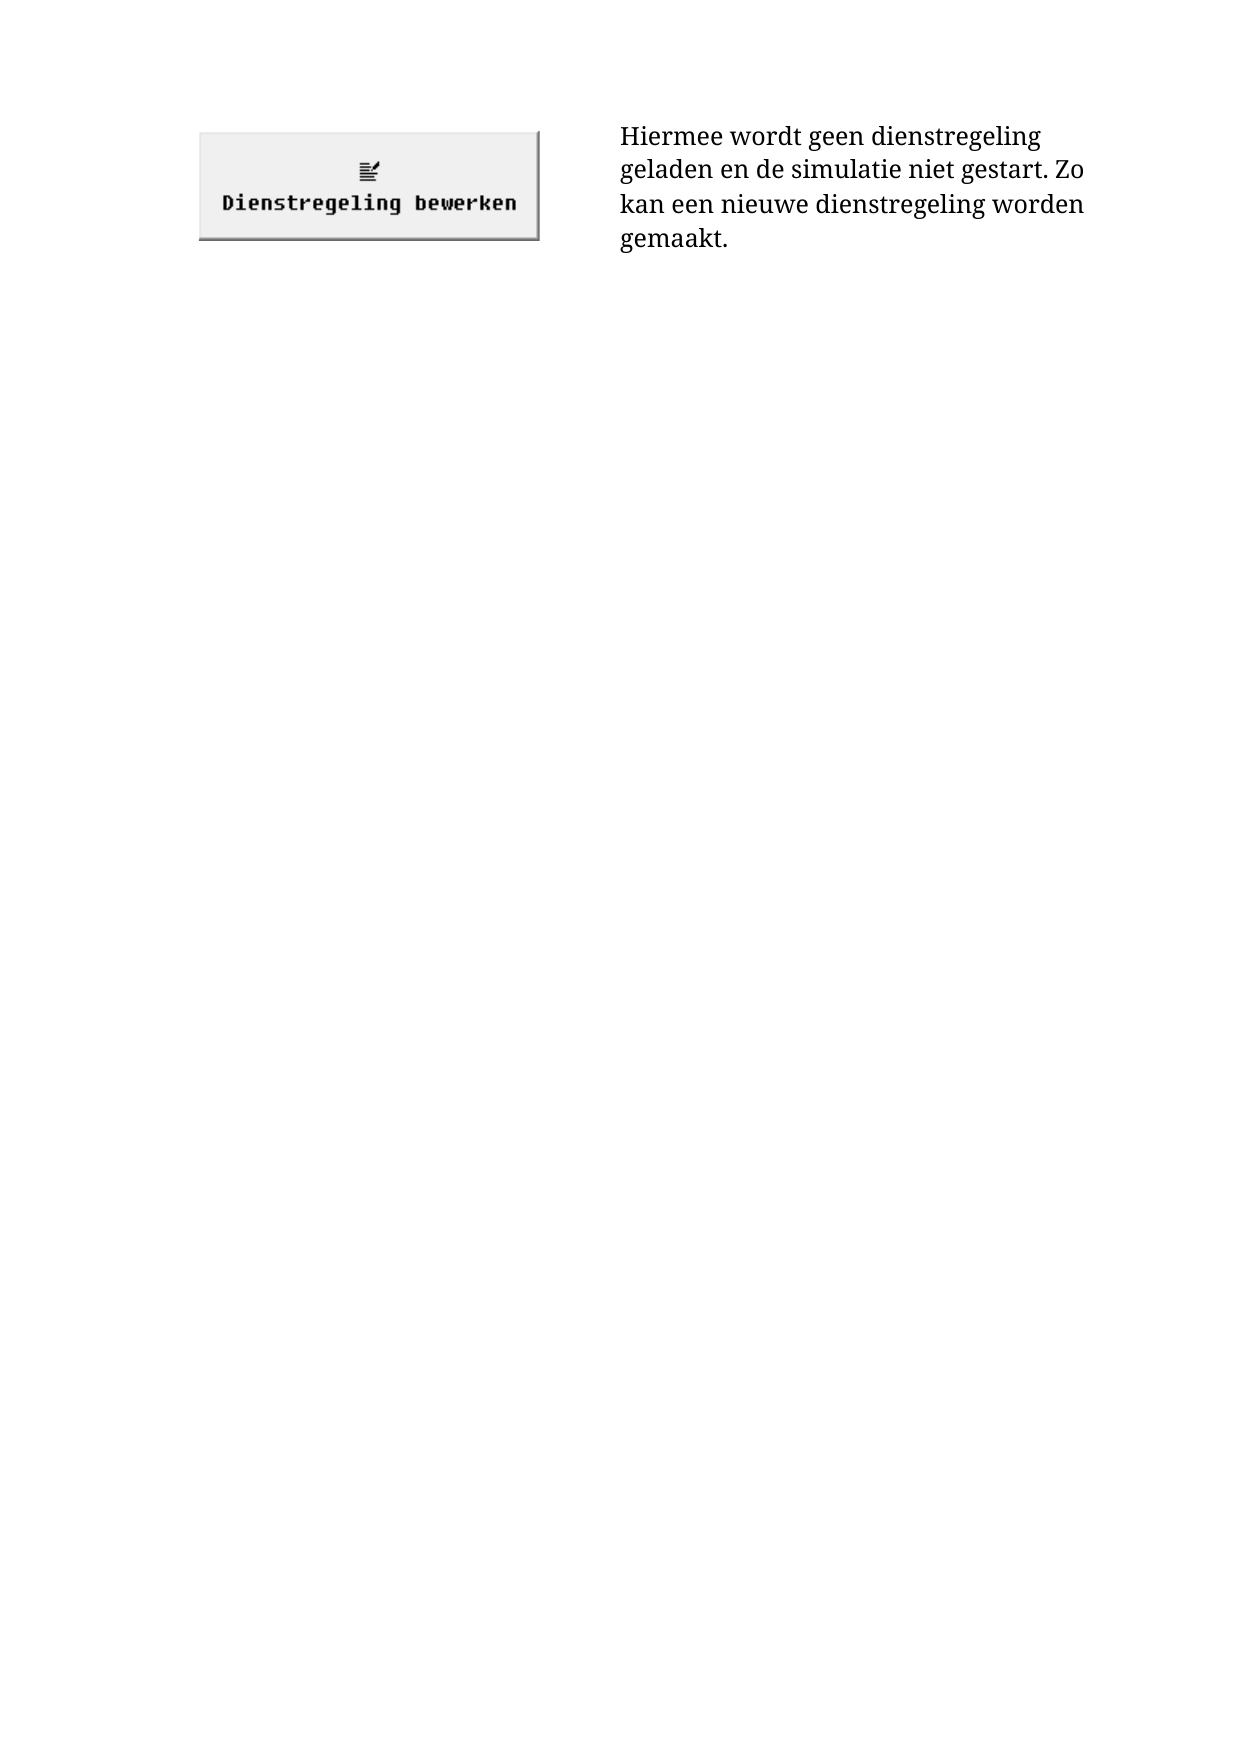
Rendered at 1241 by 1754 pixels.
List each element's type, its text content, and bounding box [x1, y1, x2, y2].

table_cell Hiermee wordt geen dienstregeling geladen en de simulatie niet gestart. Zo kan een nieuwe dienstregeling worden gemaakt. [620, 118, 1122, 254]
table_cell [118, 118, 620, 254]
